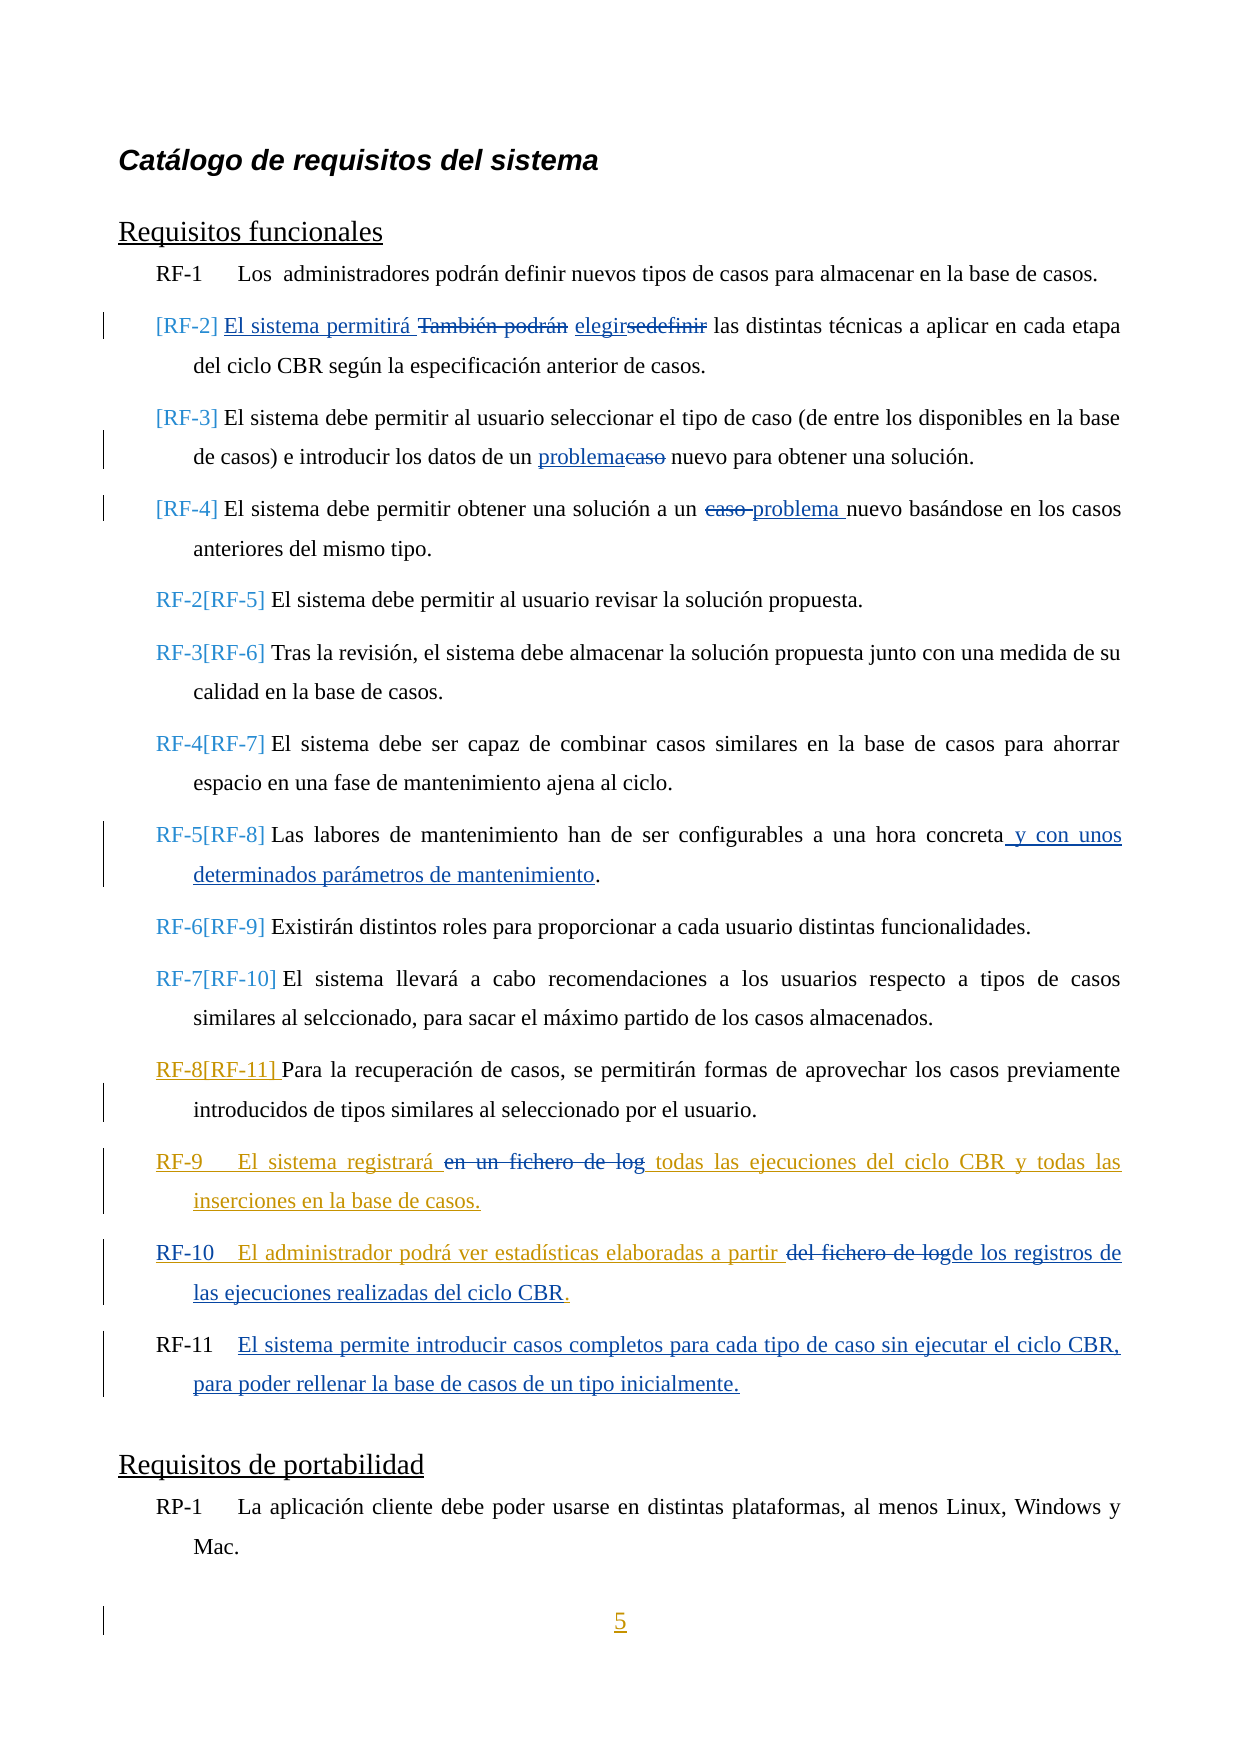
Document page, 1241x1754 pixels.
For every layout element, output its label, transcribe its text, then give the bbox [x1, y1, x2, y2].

list El sistema debe permitir al usuario revisar la solución propuesta. [156, 587, 1122, 613]
subtitle Catálogo de requisitos del sistema [118, 143, 1122, 177]
list El administrador podrá ver estadísticas elaboradas a partir de los registros de las ejecuciones realizadas del ciclo CBR. [156, 1239, 1122, 1305]
list El sistema llevará a cabo recomendaciones a los usuarios respecto a tipos de casos similares al selccionado, para sacar el máximo partido de los casos almacenados. [156, 965, 1122, 1031]
list El sistema registrará todas las ejecuciones del ciclo CBR y todas las inserciones en la base de casos. [156, 1148, 1122, 1214]
list El sistema permite introducir casos completos para cada tipo de caso sin ejecutar el ciclo CBR, para poder rellenar la base de casos de un tipo inicialmente. [156, 1331, 1122, 1397]
list Para la recuperación de casos, se permitirán formas de aprovechar los casos previamente introducidos de tipos similares al seleccionado por el usuario. [156, 1056, 1122, 1122]
subtitle Requisitos de portabilidad [118, 1447, 1122, 1481]
list El sistema permitirá elegir las distintas técnicas a aplicar en cada etapa del ciclo CBR según la especificación anterior de casos. [156, 312, 1122, 378]
list Los administradores podrán definir nuevos tipos de casos para almacenar en la base de casos. [156, 260, 1122, 287]
list El sistema debe permitir obtener una solución a un problema nuevo basándose en los casos anteriores del mismo tipo. [156, 495, 1122, 561]
list Las labores de mantenimiento han de ser configurables a una hora concreta y con unos determinados parámetros de mantenimiento. [156, 821, 1122, 887]
list El sistema debe ser capaz de combinar casos similares en la base de casos para ahorrar espacio en una fase de mantenimiento ajena al ciclo. [156, 730, 1122, 796]
list La aplicación cliente debe poder usarse en distintas plataformas, al menos Linux, Windows y Mac. [156, 1493, 1122, 1559]
list Existirán distintos roles para proporcionar a cada usuario distintas funcionalidades. [156, 913, 1122, 939]
list Tras la revisión, el sistema debe almacenar la solución propuesta junto con una medida de su calidad en la base de casos. [156, 638, 1122, 704]
list El sistema debe permitir al usuario seleccionar el tipo de caso (de entre los disponibles en la base de casos) e introducir los datos de un problema nuevo para obtener una solución. [156, 404, 1122, 469]
subtitle Requisitos funcionales [118, 214, 1122, 248]
